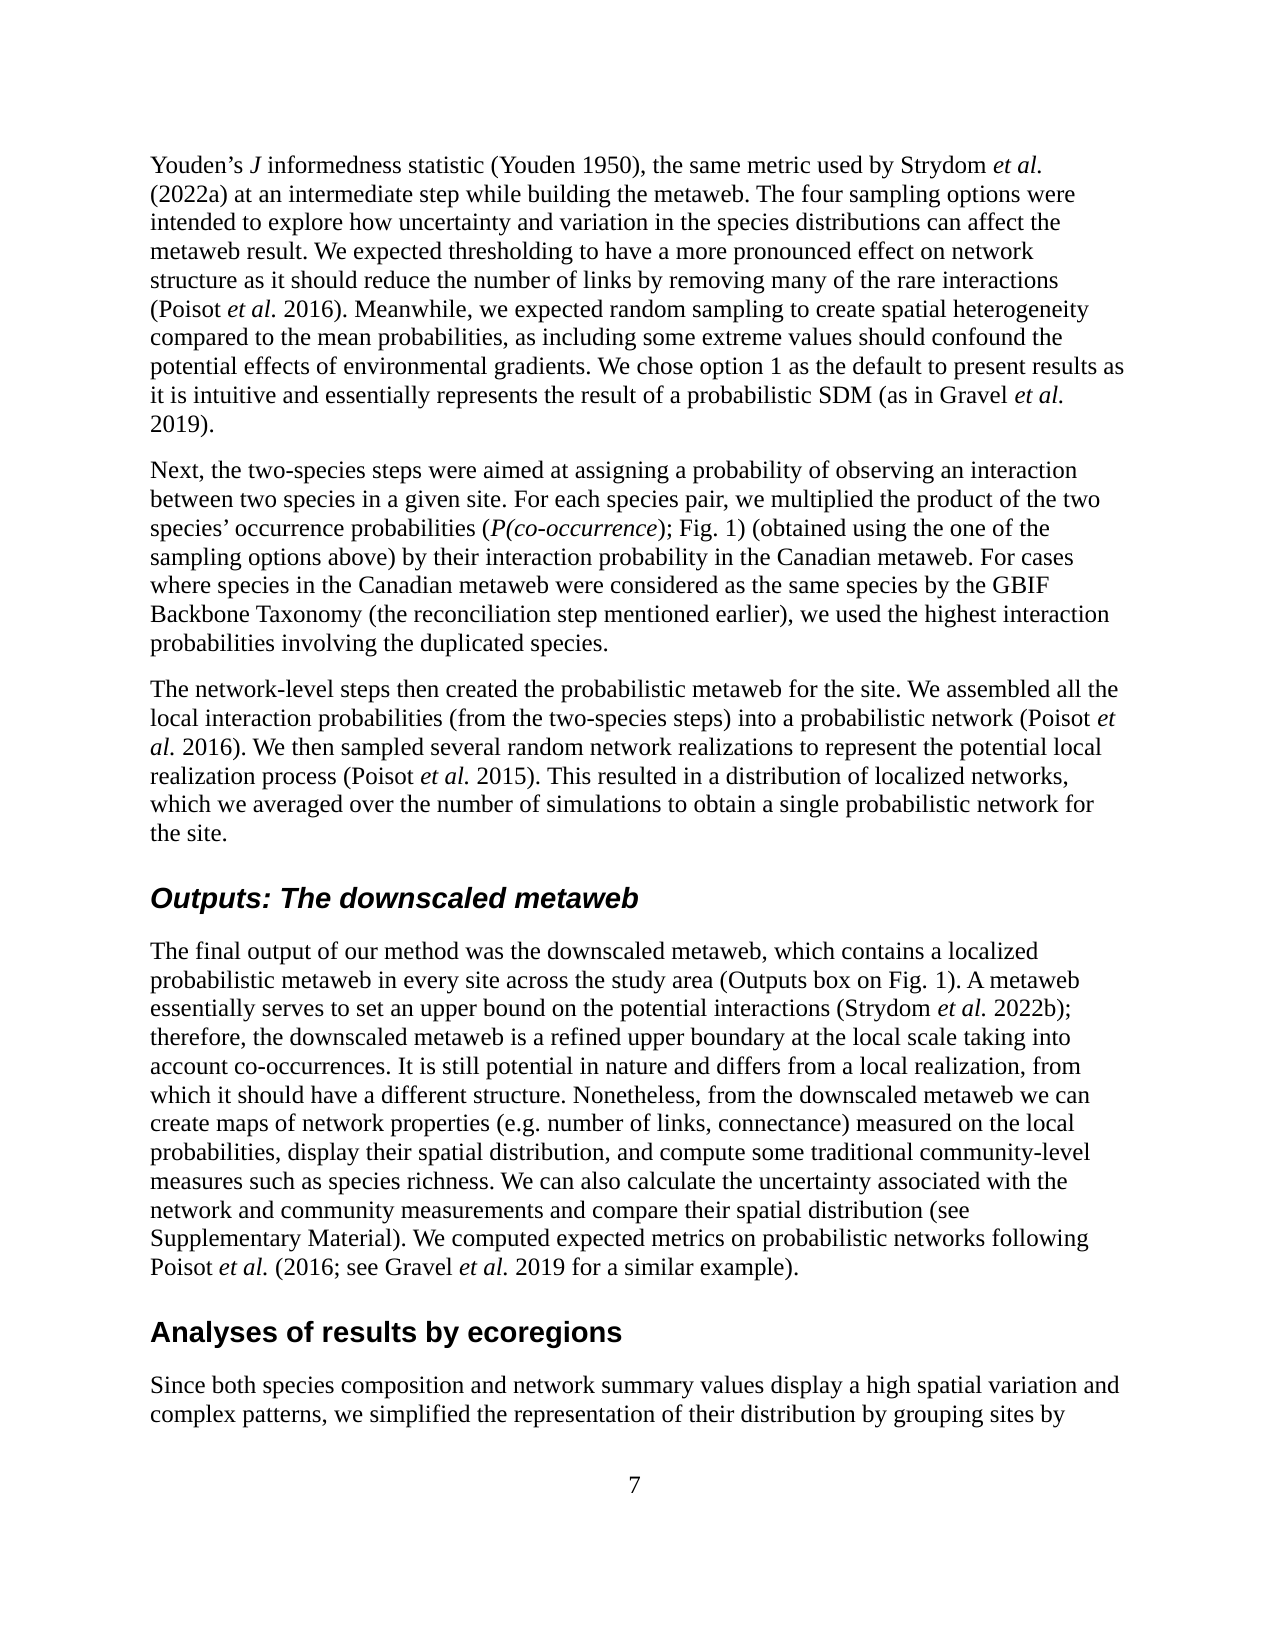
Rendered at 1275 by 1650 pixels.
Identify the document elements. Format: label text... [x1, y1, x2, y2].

subtitle Outputs: The downscaled metaweb [150, 881, 1125, 914]
text The network-level steps then created the probabilistic metaweb for the site. We assembled all the local interaction probabilities (from the two-species steps) into a probabilistic network (Poisot et al. 2016). We then sampled several random network realizations to represent the potential local realization process (Poisot et al. 2015). This resulted in a distribution of localized networks, which we averaged over the number of simulations to obtain a single probabilistic network for the site. [150, 674, 1125, 847]
subtitle Analyses of results by ecoregions [150, 1315, 1125, 1348]
text Since both species composition and network summary values display a high spatial variation and complex patterns, we simplified the representation of their distribution by grouping sites by [150, 1370, 1125, 1427]
text Next, the two-species steps were aimed at assigning a probability of observing an interaction between two species in a given site. For each species pair, we multiplied the product of the two species’ occurrence probabilities (P(co-occurrence); Fig. 1) (obtained using the one of the sampling options above) by their interaction probability in the Canadian metaweb. For cases where species in the Canadian metaweb were considered as the same species by the GBIF Backbone Taxonomy (the reconciliation step mentioned earlier), we used the highest interaction probabilities involving the duplicated species. [150, 455, 1125, 657]
text Youden’s J informedness statistic (Youden 1950), the same metric used by Strydom et al. (2022a) at an intermediate step while building the metaweb. The four sampling options were intended to explore how uncertainty and variation in the species distributions can affect the metaweb result. We expected thresholding to have a more pronounced effect on network structure as it should reduce the number of links by removing many of the rare interactions (Poisot et al. 2016). Meanwhile, we expected random sampling to create spatial heterogeneity compared to the mean probabilities, as including some extreme values should confound the potential effects of environmental gradients. We chose option 1 as the default to present results as it is intuitive and essentially represents the result of a probabilistic SDM (as in Gravel et al. 2019). [150, 150, 1125, 437]
text The final output of our method was the downscaled metaweb, which contains a localized probabilistic metaweb in every site across the study area (Outputs box on Fig. 1). A metaweb essentially serves to set an upper bound on the potential interactions (Strydom et al. 2022b); therefore, the downscaled metaweb is a refined upper boundary at the local scale taking into account co-occurrences. It is still potential in nature and differs from a local realization, from which it should have a different structure. Nonetheless, from the downscaled metaweb we can create maps of network properties (e.g. number of links, connectance) measured on the local probabilities, display their spatial distribution, and compute some traditional community-level measures such as species richness. We can also calculate the uncertainty associated with the network and community measurements and compare their spatial distribution (see Supplementary Material). We computed expected metrics on probabilistic networks following Poisot et al. (2016; see Gravel et al. 2019 for a similar example). [150, 936, 1125, 1281]
